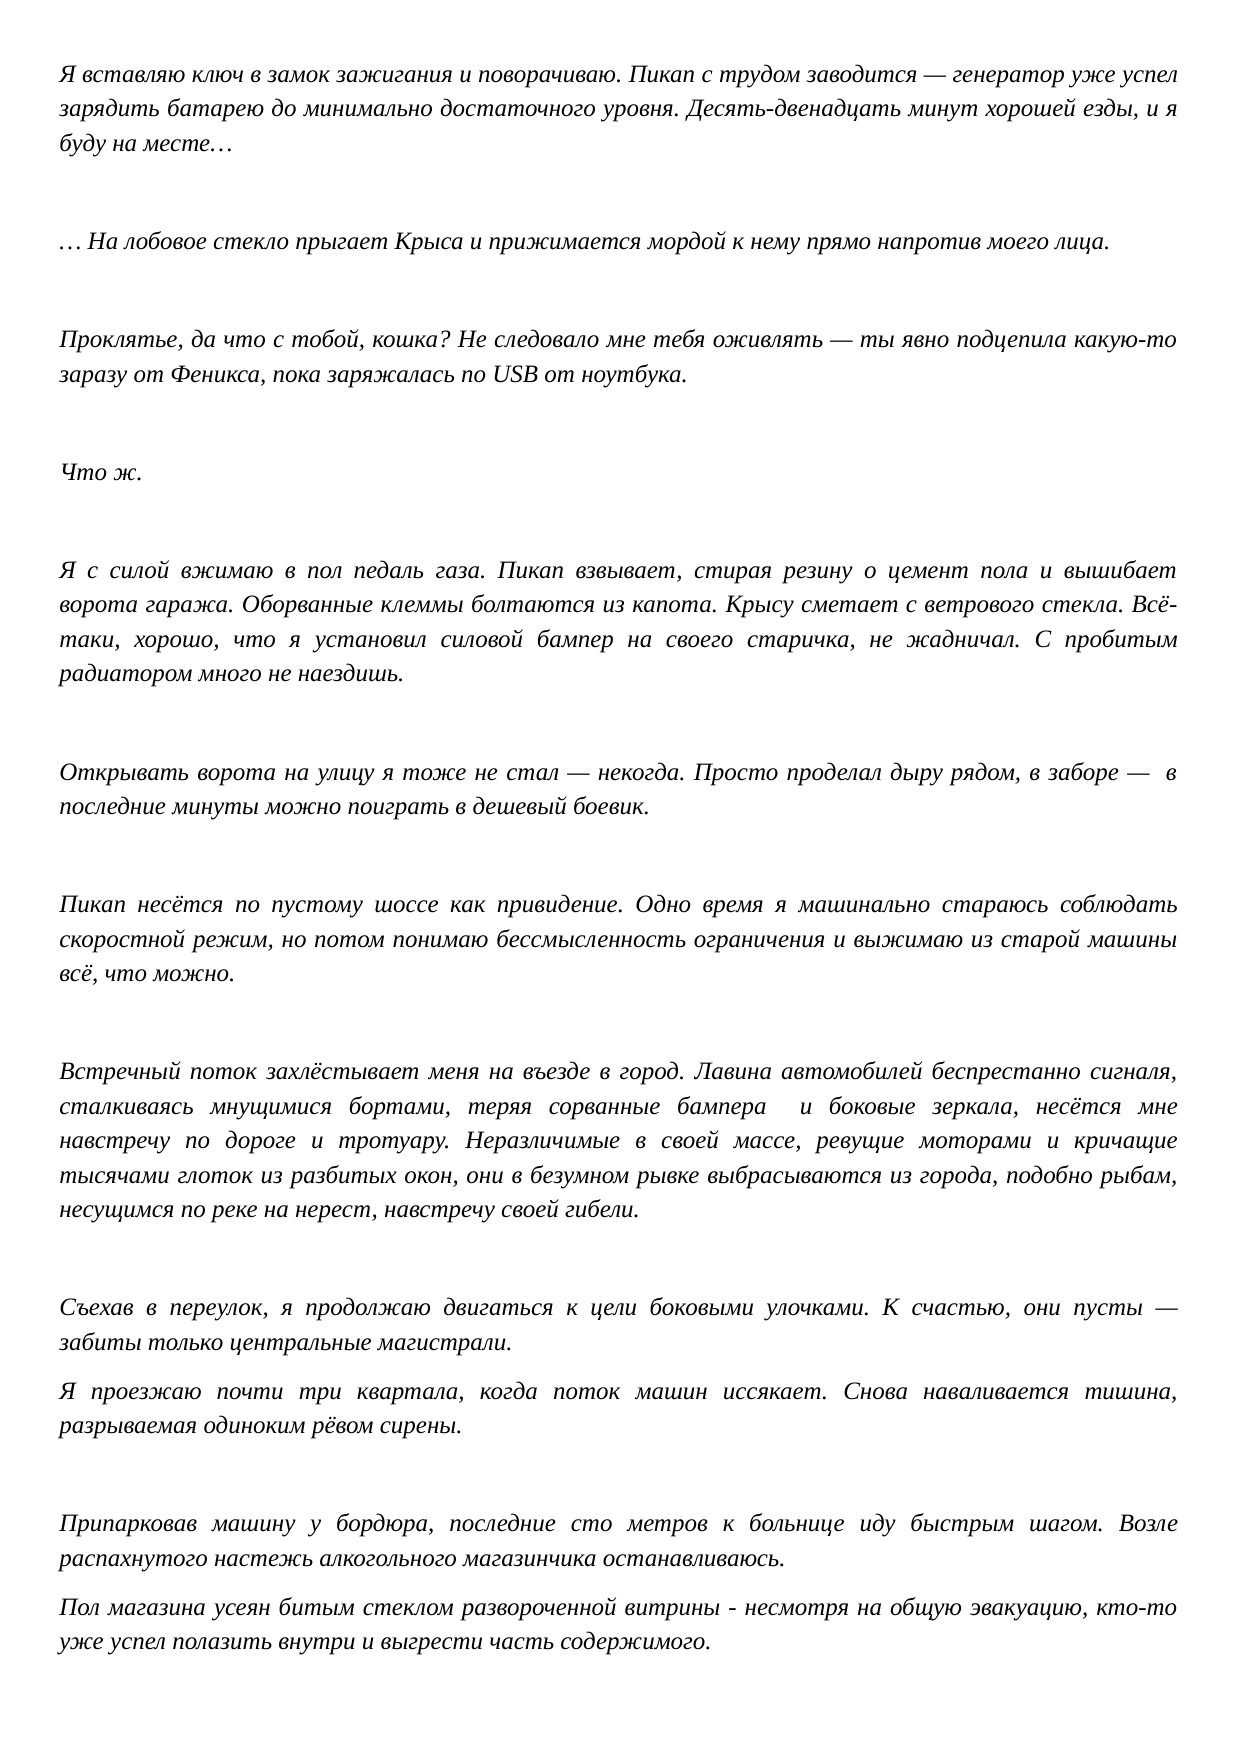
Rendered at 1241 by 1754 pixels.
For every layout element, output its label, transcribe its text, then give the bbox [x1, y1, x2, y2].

text Я с силой вжимаю в пол педаль газа. Пикап взвывает, стирая резину о цемент пола и вышибает ворота гаража. Оборванные клеммы болтаются из капота. Крысу сметает с ветрового стекла. Всё-таки, хорошо, что я установил силовой бампер на своего старичка, не жадничал. С пробитым радиатором много не наездишь. [59, 555, 1181, 687]
text Встречный поток захлёстывает меня на въезде в город. Лавина автомобилей беспрестанно сигналя, сталкиваясь мнущимися бортами, теряя сорванные бампера и боковые зеркала, несётся мне навстречу по дороге и тротуару. Неразличимые в своей массе, ревущие моторами и кричащие тысячами глоток из разбитых окон, они в безумном рывке выбрасываются из города, подобно рыбам, несущимся по реке на нерест, навстречу своей гибели. [59, 1056, 1181, 1223]
text Проклятье, да что с тобой, кошка? Не следовало мне тебя оживлять — ты явно подцепила какую-то заразу от Феникса, пока заряжалась по USB от ноутбука. [59, 324, 1181, 387]
text Открывать ворота на улицу я тоже не стал — некогда. Просто проделал дыру рядом, в заборе — в последние минуты можно поиграть в дешевый боевик. [59, 757, 1181, 820]
text Что ж. [59, 457, 1181, 486]
text Пикап несётся по пустому шоссе как привидение. Одно время я машинально стараюсь соблюдать скоростной режим, но потом понимаю бессмысленность ограничения и выжимаю из старой машины всё, что можно. [59, 889, 1181, 987]
text Я проезжаю почти три квартала, когда поток машин иссякает. Снова наваливается тишина, разрываемая одиноким рёвом сирены. [59, 1376, 1181, 1439]
text Пол магазина усеян битым стеклом развороченной витрины - несмотря на общую эвакуацию, кто-то уже успел полазить внутри и выгрести часть содержимого. [59, 1592, 1181, 1655]
text … На лобовое стекло прыгает Крыса и прижимается мордой к нему прямо напротив моего лица. [59, 226, 1181, 255]
text Припарковав машину у бордюра, последние сто метров к больнице иду быстрым шагом. Возле распахнутого настежь алкогольного магазинчика останавливаюсь. [59, 1508, 1181, 1572]
text Я вставляю ключ в замок зажигания и поворачиваю. Пикап с трудом заводится — генератор уже успел зарядить батарею до минимально достаточного уровня. Десять-двенадцать минут хорошей езды, и я буду на месте… [59, 59, 1181, 157]
text Съехав в переулок, я продолжаю двигаться к цели боковыми улочками. К счастью, они пусты — забиты только центральные магистрали. [59, 1292, 1181, 1356]
